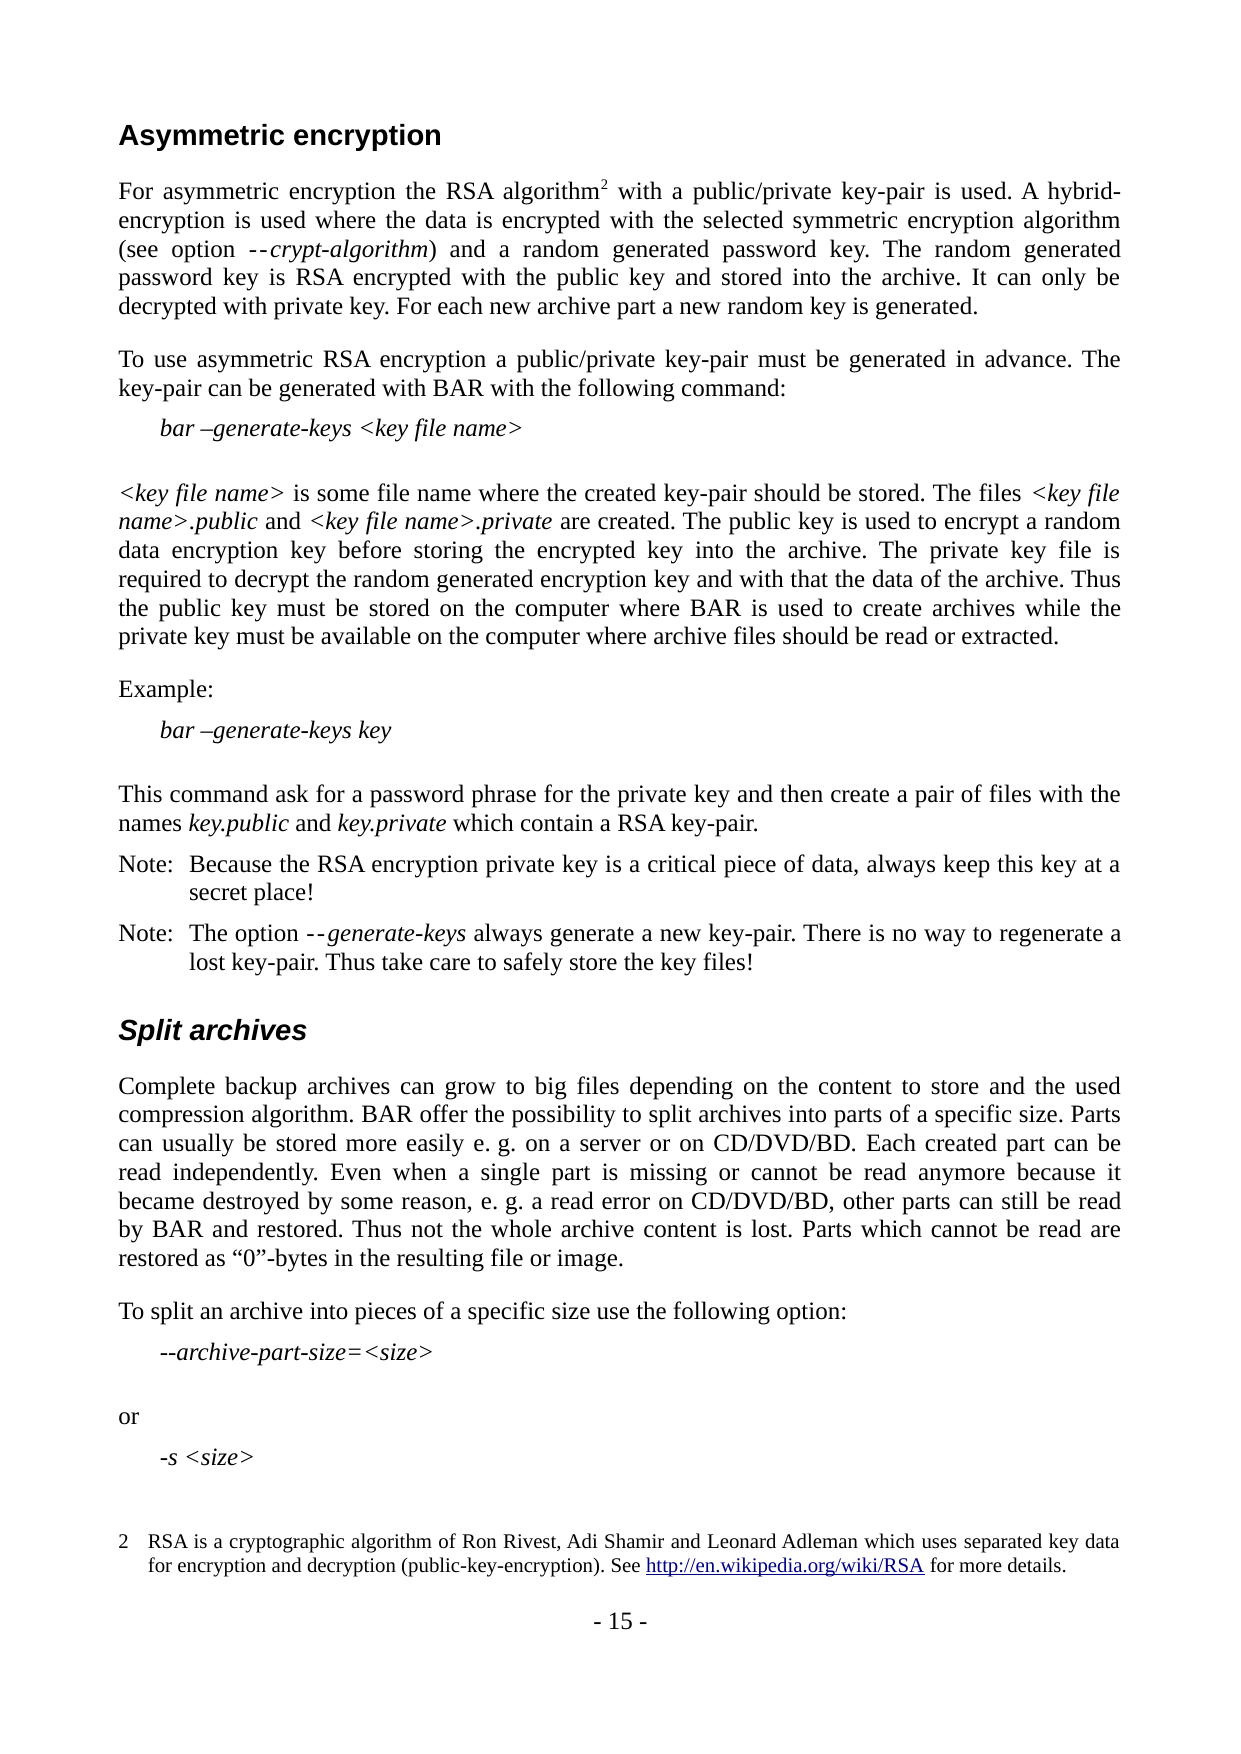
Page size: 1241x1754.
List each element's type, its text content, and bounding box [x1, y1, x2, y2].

text <key file name> is some file name where the created key-pair should be stored. The files <key file name>.public and <key file name>.private are created. The public key is used to encrypt a random data encryption key before storing the encrypted key into the archive. The private key file is required to decrypt the random generated encryption key and with that the data of the archive. Thus the public key must be stored on the computer where BAR is used to create archives while the private key must be available on the computer where archive files should be read or extracted. [118, 478, 1122, 650]
text bar –generate-keys key [159, 715, 1122, 744]
subtitle Asymmetric encryption [118, 118, 1122, 152]
subtitle Split archives [118, 1013, 1122, 1046]
text RSA is a cryptographic algorithm of Ron Rivest, Adi Shamir and Leonard Adleman which uses separated key data for encryption and decryption (public-key-encryption). See http://en.wikipedia.org/wiki/RSA for more details. [118, 1529, 1122, 1577]
text To split an archive into pieces of a specific size use the following option: [118, 1296, 1122, 1325]
text --archive-part-size=<size> [159, 1337, 1122, 1365]
text Example: [118, 674, 1122, 703]
text This command ask for a password phrase for the private key and then create a pair of files with the names key.public and key.private which contain a RSA key-pair. [118, 779, 1122, 837]
text Note: Because the RSA encryption private key is a critical piece of data, always keep this key at a secret place! [118, 849, 1122, 906]
text Complete backup archives can grow to big files depending on the content to store and the used compression algorithm. BAR offer the possibility to split archives into parts of a specific size. Parts can usually be stored more easily e. g. on a server or on CD/DVD/BD. Each created part can be read independently. Even when a single part is missing or cannot be read anymore because it became destroyed by some reason, e. g. a read error on CD/DVD/BD, other parts can still be read by BAR and restored. Thus not the whole archive content is lost. Parts which cannot be read are restored as “0”-bytes in the resulting file or image. [118, 1071, 1122, 1272]
text or [118, 1401, 1122, 1430]
text For asymmetric encryption the RSA algorithm with a public/private key-pair is used. A hybrid-encryption is used where the data is encrypted with the selected symmetric encryption algorithm (see option ‑‑crypt-algorithm) and a random generated password key. The random generated password key is RSA encrypted with the public key and stored into the archive. It can only be decrypted with private key. For each new archive part a new random key is generated. [118, 176, 1122, 320]
text To use asymmetric RSA encryption a public/private key-pair must be generated in advance. The key-pair can be generated with BAR with the following command: [118, 344, 1122, 401]
text Note: The option ‑‑generate-keys always generate a new key-pair. There is no way to regenerate a lost key-pair. Thus take care to safely store the key files! [118, 918, 1122, 976]
text bar –generate-keys <key file name> [159, 413, 1122, 442]
text -s <size> [159, 1442, 1122, 1471]
